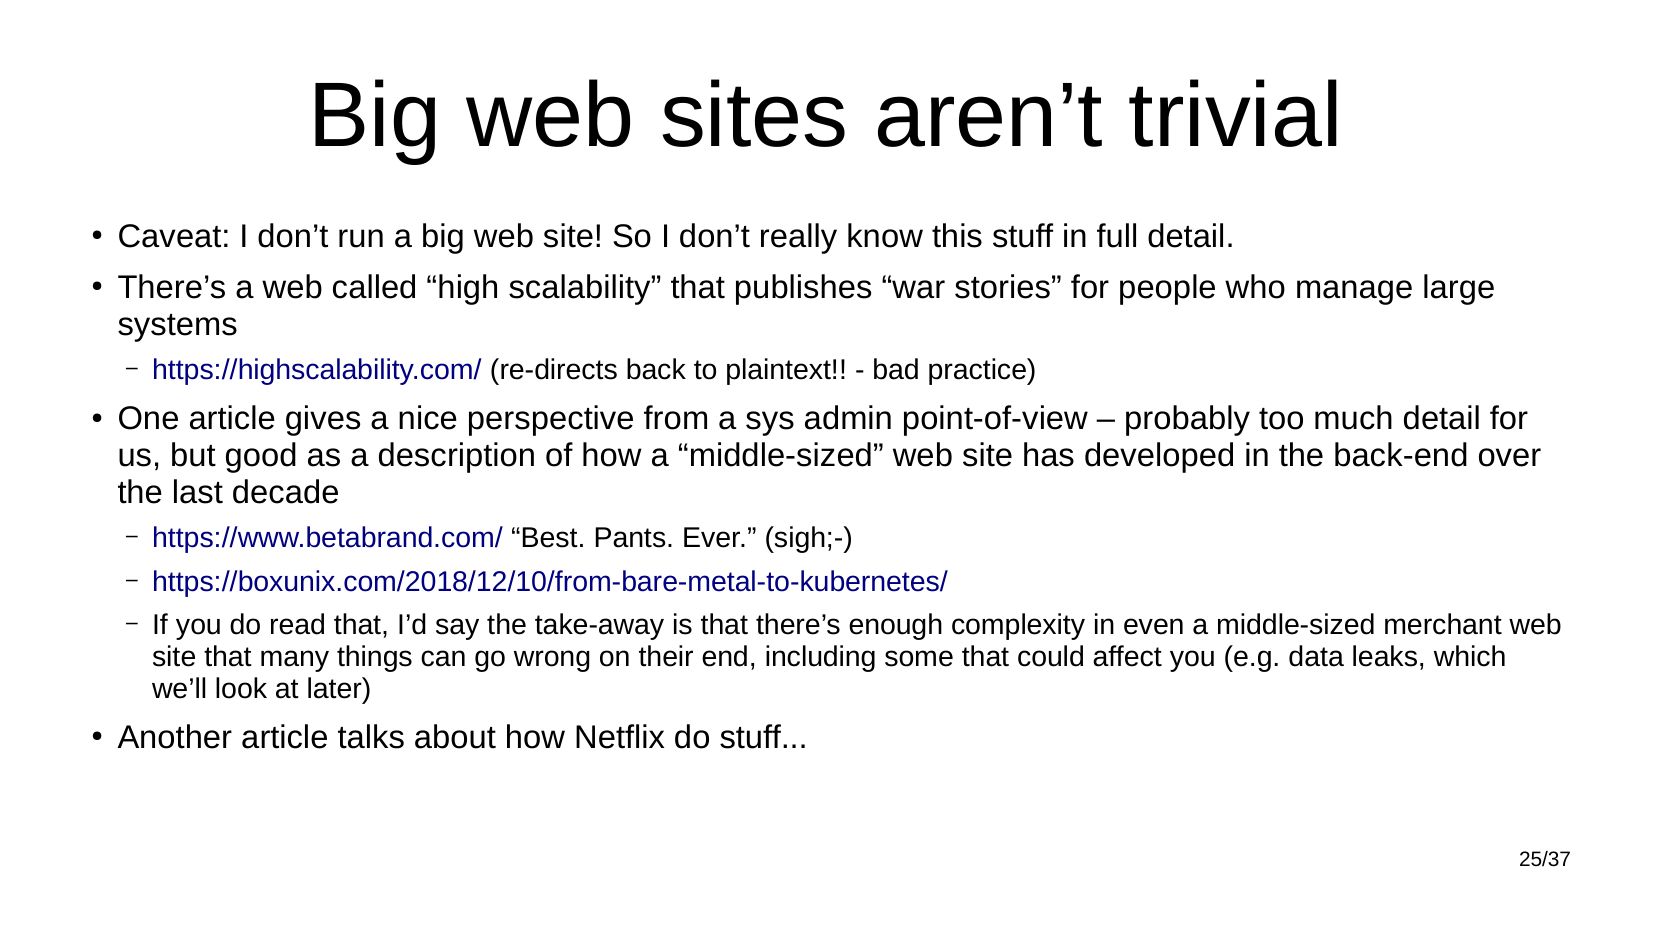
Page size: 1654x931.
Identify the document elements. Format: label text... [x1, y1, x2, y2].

list Caveat: I don’t run a big web site! So I don’t really know this stuff in full detail. There’s a web called “high scalability” that publishes “war stories” for people who manage large systems https://highscalability.com/ (re-directs back to plaintext!! - bad practice) One article gives a nice perspective from a sys admin point-of-view – probably too much detail for us, but good as a description of how a “middle-sized” web site has developed in the back-end over the last decade https://www.betabrand.com/ “Best. Pants. Ever.” (sigh;-) https://boxunix.com/2018/12/10/from-bare-metal-to-kubernetes/ If you do read that, I’d say the take-away is that there’s enough complexity in even a middle-sized merchant web site that many things can go wrong on their end, including some that could affect you (e.g. data leaks, which we’ll look at later) Another article talks about how Netflix do stuff... [82, 217, 1571, 758]
title Big web sites aren’t trivial [82, 37, 1571, 193]
